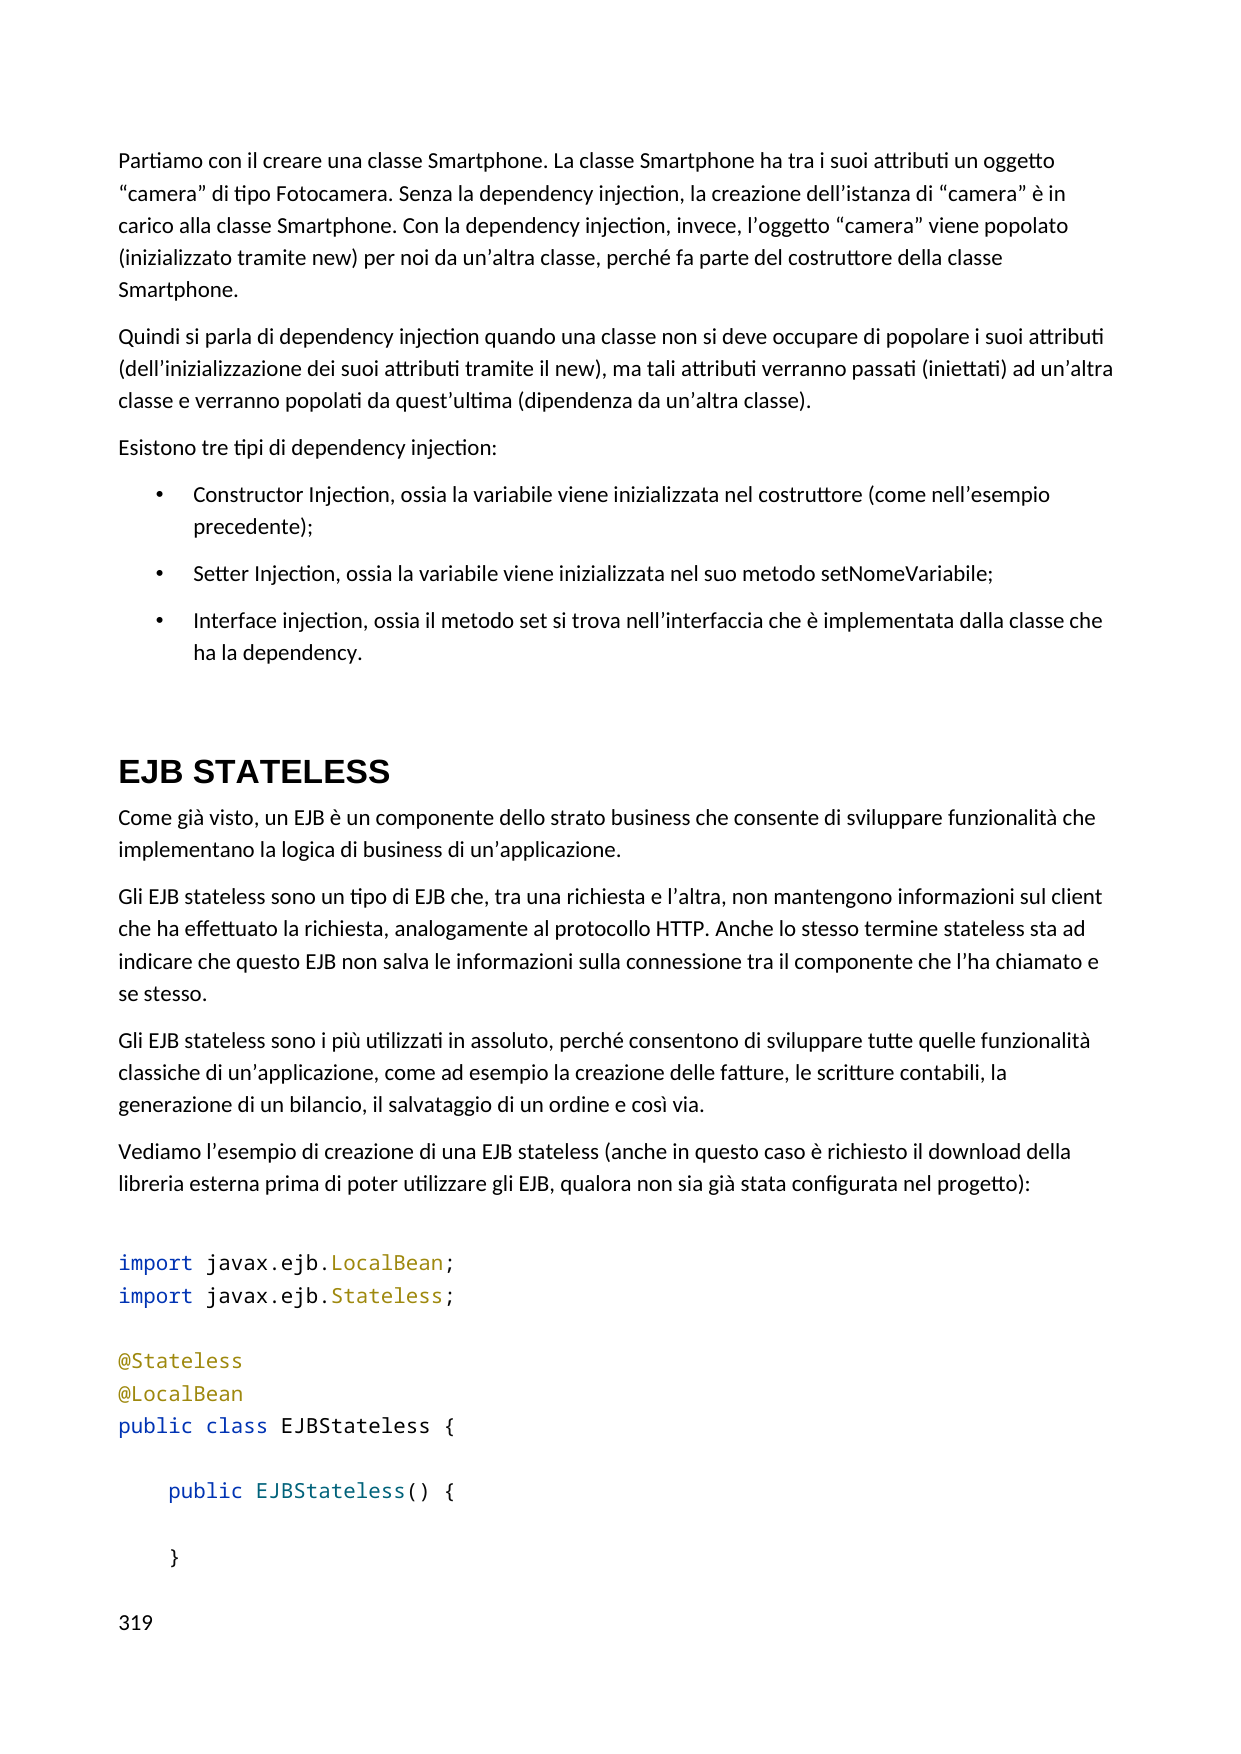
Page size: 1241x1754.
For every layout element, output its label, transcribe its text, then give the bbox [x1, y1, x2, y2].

list Setter Injection, ossia la variabile viene inizializzata nel suo metodo setNomeVariabile; [156, 559, 1122, 587]
text Esistono tre tipi di dependency injection: [118, 433, 1122, 461]
text Gli EJB stateless sono i più utilizzati in assoluto, perché consentono di sviluppare tutte quelle funzionalità classiche di un’applicazione, come ad esempio la creazione delle fatture, le scritture contabili, la generazione di un bilancio, il salvataggio di un ordine e così via. [118, 1026, 1122, 1118]
subtitle EJB STATELESS [118, 752, 1122, 791]
list Constructor Injection, ossia la variabile viene inizializzata nel costruttore (come nell’esempio precedente); [156, 480, 1122, 540]
list Interface injection, ossia il metodo set si trova nell’interfaccia che è implementata dalla classe che ha la dependency. [156, 606, 1122, 666]
text Vediamo l’esempio di creazione di una EJB stateless (anche in questo caso è richiesto il download della libreria esterna prima di poter utilizzare gli EJB, qualora non sia già stata configurata nel progetto): [118, 1137, 1122, 1197]
text Gli EJB stateless sono un tipo di EJB che, tra una richiesta e l’altra, non mantengono informazioni sul client che ha effettuato la richiesta, analogamente al protocollo HTTP. Anche lo stesso termine stateless sta ad indicare che questo EJB non salva le informazioni sulla connessione tra il componente che l’ha chiamato e se stesso. [118, 882, 1122, 1007]
text import javax.ejb.LocalBean; import javax.ejb.Stateless; @Stateless @LocalBean public class EJBStateless { public EJBStateless() { } [118, 1216, 1122, 1570]
text Partiamo con il creare una classe Smartphone. La classe Smartphone ha tra i suoi attributi un oggetto “camera” di tipo Fotocamera. Senza la dependency injection, la creazione dell’istanza di “camera” è in carico alla classe Smartphone. Con la dependency injection, invece, l’oggetto “camera” viene popolato (inizializzato tramite new) per noi da un’altra classe, perché fa parte del costruttore della classe Smartphone. [118, 147, 1122, 303]
text Quindi si parla di dependency injection quando una classe non si deve occupare di popolare i suoi attributi (dell’inizializzazione dei suoi attributi tramite il new), ma tali attributi verranno passati (iniettati) ad un’altra classe e verranno popolati da quest’ultima (dipendenza da un’altra classe). [118, 322, 1122, 414]
text Come già visto, un EJB è un componente dello strato business che consente di sviluppare funzionalità che implementano la logica di business di un’applicazione. [118, 803, 1122, 864]
